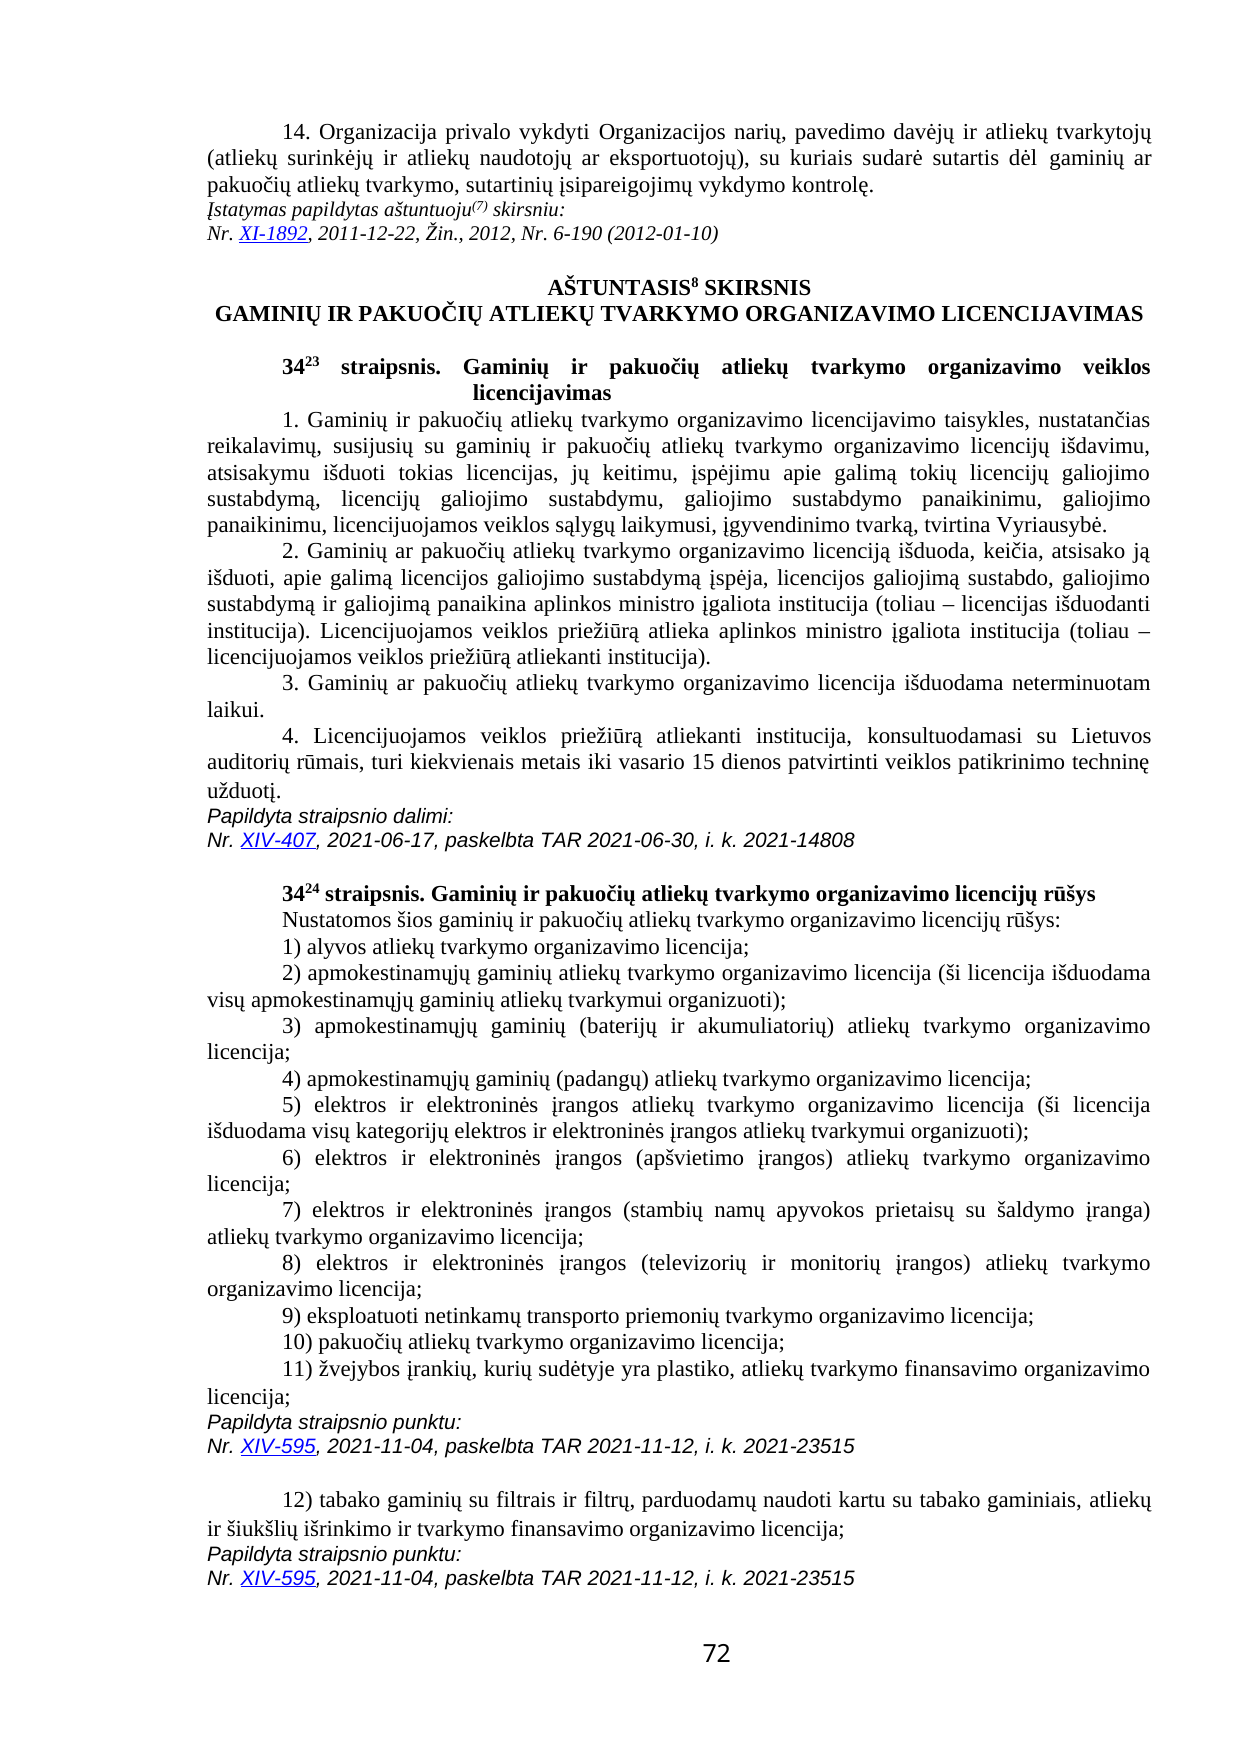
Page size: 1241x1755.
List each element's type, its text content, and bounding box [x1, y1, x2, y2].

text 11) žvejybos įrankių, kurių sudėtyje yra plastiko, atliekų tvarkymo finansavimo organizavimo licencija; [207, 1354, 1152, 1410]
text Įstatymas papildytas aštuntuoju(7) skirsniu: [207, 197, 1152, 221]
text GAMINIŲ IR PAKUOČIŲ ATLIEKŲ TVARKYMO ORGANIZAVIMO LICENCIJAVIMAS [207, 300, 1152, 327]
text 3. Gaminių ar pakuočių atliekų tvarkymo organizavimo licencija išduodama neterminuotam laikui. [207, 669, 1152, 722]
text 12) tabako gaminių su filtrais ir filtrų, parduodamų naudoti kartu su tabako gaminiais, atliekų ir šiukšlių išrinkimo ir tvarkymo finansavimo organizavimo licencija; [207, 1486, 1152, 1541]
text 3) apmokestinamųjų gaminių (baterijų ir akumuliatorių) atliekų tvarkymo organizavimo licencija; [207, 1012, 1152, 1065]
text Nustatomos šios gaminių ir pakuočių atliekų tvarkymo organizavimo licencijų rūšys: [207, 907, 1152, 933]
text 3424 straipsnis. Gaminių ir pakuočių atliekų tvarkymo organizavimo licencijų rūšys [207, 880, 1152, 907]
text 9) eksploatuoti netinkamų transporto priemonių tvarkymo organizavimo licencija; [207, 1302, 1152, 1328]
text 3423 straipsnis. Gaminių ir pakuočių atliekų tvarkymo organizavimo veiklos licencijavimas [282, 353, 1152, 406]
text 4. Licencijuojamos veiklos priežiūrą atliekanti institucija, konsultuodamasi su Lietuvos auditorių rūmais, turi kiekvienais metais iki vasario 15 dienos patvirtinti veiklos patikrinimo techninę užduotį. [207, 722, 1152, 803]
text Nr. XIV-595, 2021-11-04, paskelbta TAR 2021-11-12, i. k. 2021-23515 [207, 1565, 1152, 1589]
text 1) alyvos atliekų tvarkymo organizavimo licencija; [207, 933, 1152, 959]
text AŠTUNTASIS8 SKIRSNIS [207, 274, 1152, 300]
text Papildyta straipsnio punktu: [207, 1541, 1152, 1565]
text 8) elektros ir elektroninės įrangos (televizorių ir monitorių įrangos) atliekų tvarkymo organizavimo licencija; [207, 1249, 1152, 1302]
text Papildyta straipsnio dalimi: [207, 803, 1152, 827]
text 2. Gaminių ar pakuočių atliekų tvarkymo organizavimo licenciją išduoda, keičia, atsisako ją išduoti, apie galimą licencijos galiojimo sustabdymą įspėja, licencijos galiojimą sustabdo, galiojimo sustabdymą ir galiojimą panaikina aplinkos ministro įgaliota institucija (toliau – licencijas išduodanti institucija). Licencijuojamos veiklos priežiūrą atlieka aplinkos ministro įgaliota institucija (toliau – licencijuojamos veiklos priežiūrą atliekanti institucija). [207, 538, 1152, 669]
text Nr. XI-1892, 2011-12-22, Žin., 2012, Nr. 6-190 (2012-01-10) [207, 221, 1152, 245]
text Papildyta straipsnio punktu: [207, 1410, 1152, 1434]
text 6) elektros ir elektroninės įrangos (apšvietimo įrangos) atliekų tvarkymo organizavimo licencija; [207, 1144, 1152, 1196]
text 7) elektros ir elektroninės įrangos (stambių namų apyvokos prietaisų su šaldymo įranga) atliekų tvarkymo organizavimo licencija; [207, 1196, 1152, 1249]
text Nr. XIV-595, 2021-11-04, paskelbta TAR 2021-11-12, i. k. 2021-23515 [207, 1434, 1152, 1458]
text 4) apmokestinamųjų gaminių (padangų) atliekų tvarkymo organizavimo licencija; [207, 1065, 1152, 1091]
text Nr. XIV-407, 2021-06-17, paskelbta TAR 2021-06-30, i. k. 2021-14808 [207, 827, 1152, 851]
text 1. Gaminių ir pakuočių atliekų tvarkymo organizavimo licencijavimo taisykles, nustatančias reikalavimų, susijusių su gaminių ir pakuočių atliekų tvarkymo organizavimo licencijų išdavimu, atsisakymu išduoti tokias licencijas, jų keitimu, įspėjimu apie galimą tokių licencijų galiojimo sustabdymą, licencijų galiojimo sustabdymu, galiojimo sustabdymo panaikinimu, galiojimo panaikinimu, licencijuojamos veiklos sąlygų laikymusi, įgyvendinimo tvarką, tvirtina Vyriausybė. [207, 406, 1152, 538]
text 2) apmokestinamųjų gaminių atliekų tvarkymo organizavimo licencija (ši licencija išduodama visų apmokestinamųjų gaminių atliekų tvarkymui organizuoti); [207, 959, 1152, 1012]
text 14. Organizacija privalo vykdyti Organizacijos narių, pavedimo davėjų ir atliekų tvarkytojų (atliekų surinkėjų ir atliekų naudotojų ar eksportuotojų), su kuriais sudarė sutartis dėl gaminių ar pakuočių atliekų tvarkymo, sutartinių įsipareigojimų vykdymo kontrolę. [207, 118, 1152, 197]
text 10) pakuočių atliekų tvarkymo organizavimo licencija; [207, 1328, 1152, 1354]
text 5) elektros ir elektroninės įrangos atliekų tvarkymo organizavimo licencija (ši licencija išduodama visų kategorijų elektros ir elektroninės įrangos atliekų tvarkymui organizuoti); [207, 1091, 1152, 1144]
